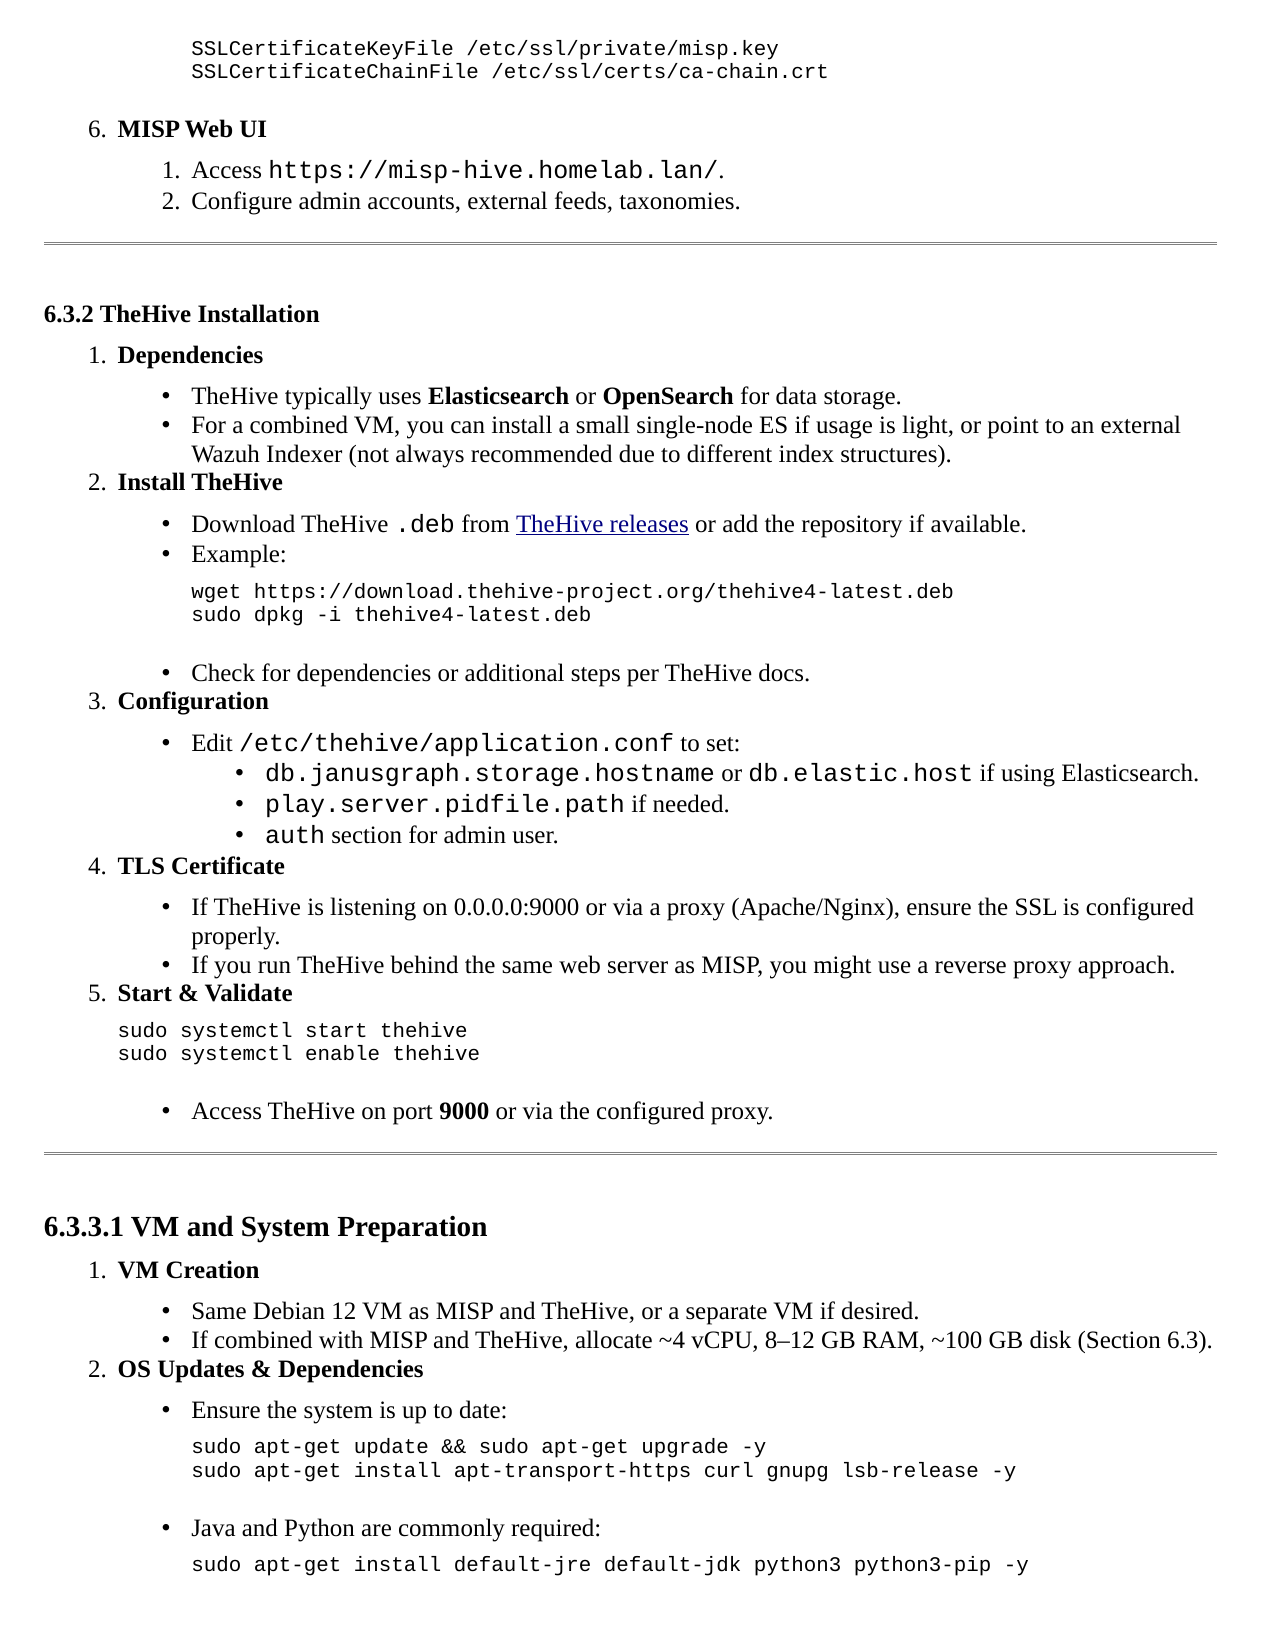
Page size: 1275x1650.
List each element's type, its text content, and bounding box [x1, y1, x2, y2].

list Check for dependencies or additional steps per TheHive docs. [162, 658, 1217, 686]
list Access https://misp-hive.homelab.lan/. [162, 156, 1217, 186]
list Install TheHive [88, 467, 1217, 496]
list Example: [162, 539, 1217, 568]
list MISP Web UI [88, 114, 1217, 143]
list play.server.pidfile.path if needed. [235, 789, 1217, 820]
list SSLCertificateKeyFile /etc/ssl/private/misp.key [162, 37, 1217, 61]
list SSLCertificateChainFile /etc/ssl/certs/ca-chain.crt [162, 61, 1217, 85]
list db.janusgraph.storage.hostname or db.elastic.host if using Elasticsearch. [235, 758, 1217, 789]
list VM Creation [88, 1255, 1217, 1284]
list Configure admin accounts, external feeds, taxonomies. [162, 186, 1217, 215]
list If combined with MISP and TheHive, allocate ~4 vCPU, 8–12 GB RAM, ~100 GB disk (Section 6.3). [162, 1325, 1217, 1354]
list Start & Validate [88, 978, 1217, 1007]
list TLS Certificate [88, 851, 1217, 880]
list If TheHive is listening on 0.0.0.0:9000 or via a proxy (Apache/Nginx), ensure the SSL is configured properly. [162, 892, 1217, 950]
list OS Updates & Dependencies [88, 1354, 1217, 1382]
subtitle 6.3.2 TheHive Installation [44, 299, 1217, 327]
list Java and Python are commonly required: [162, 1513, 1217, 1542]
list wget https://download.thehive-project.org/thehive4-latest.deb [162, 581, 1217, 604]
list sudo apt-get update && sudo apt-get upgrade -y [162, 1436, 1217, 1460]
subtitle 6.3.3.1 VM and System Preparation [44, 1209, 1217, 1242]
list Configuration [88, 686, 1217, 715]
list sudo dpkg -i thehive4-latest.deb [162, 604, 1217, 628]
list Ensure the system is up to date: [162, 1395, 1217, 1424]
list Same Debian 12 VM as MISP and TheHive, or a separate VM if desired. [162, 1296, 1217, 1325]
list If you run TheHive behind the same web server as MISP, you might use a reverse proxy approach. [162, 950, 1217, 978]
list Edit /etc/thehive/application.conf to set: [162, 728, 1217, 758]
list Access TheHive on port 9000 or via the configured proxy. [162, 1096, 1217, 1125]
list sudo apt-get install apt-transport-https curl gnupg lsb-release -y [162, 1460, 1217, 1483]
list auth section for admin user. [235, 820, 1217, 851]
list For a combined VM, you can install a small single-node ES if usage is light, or point to an external Wazuh Indexer (not always recommended due to different index structures). [162, 410, 1217, 467]
list Dependencies [88, 340, 1217, 369]
list sudo apt-get install default-jre default-jdk python3 python3-pip -y [162, 1554, 1217, 1578]
list sudo systemctl enable thehive [88, 1043, 1217, 1067]
list sudo systemctl start thehive [88, 1020, 1217, 1043]
list Download TheHive .deb from TheHive releases or add the repository if available. [162, 509, 1217, 539]
list TheHive typically uses Elasticsearch or OpenSearch for data storage. [162, 381, 1217, 410]
